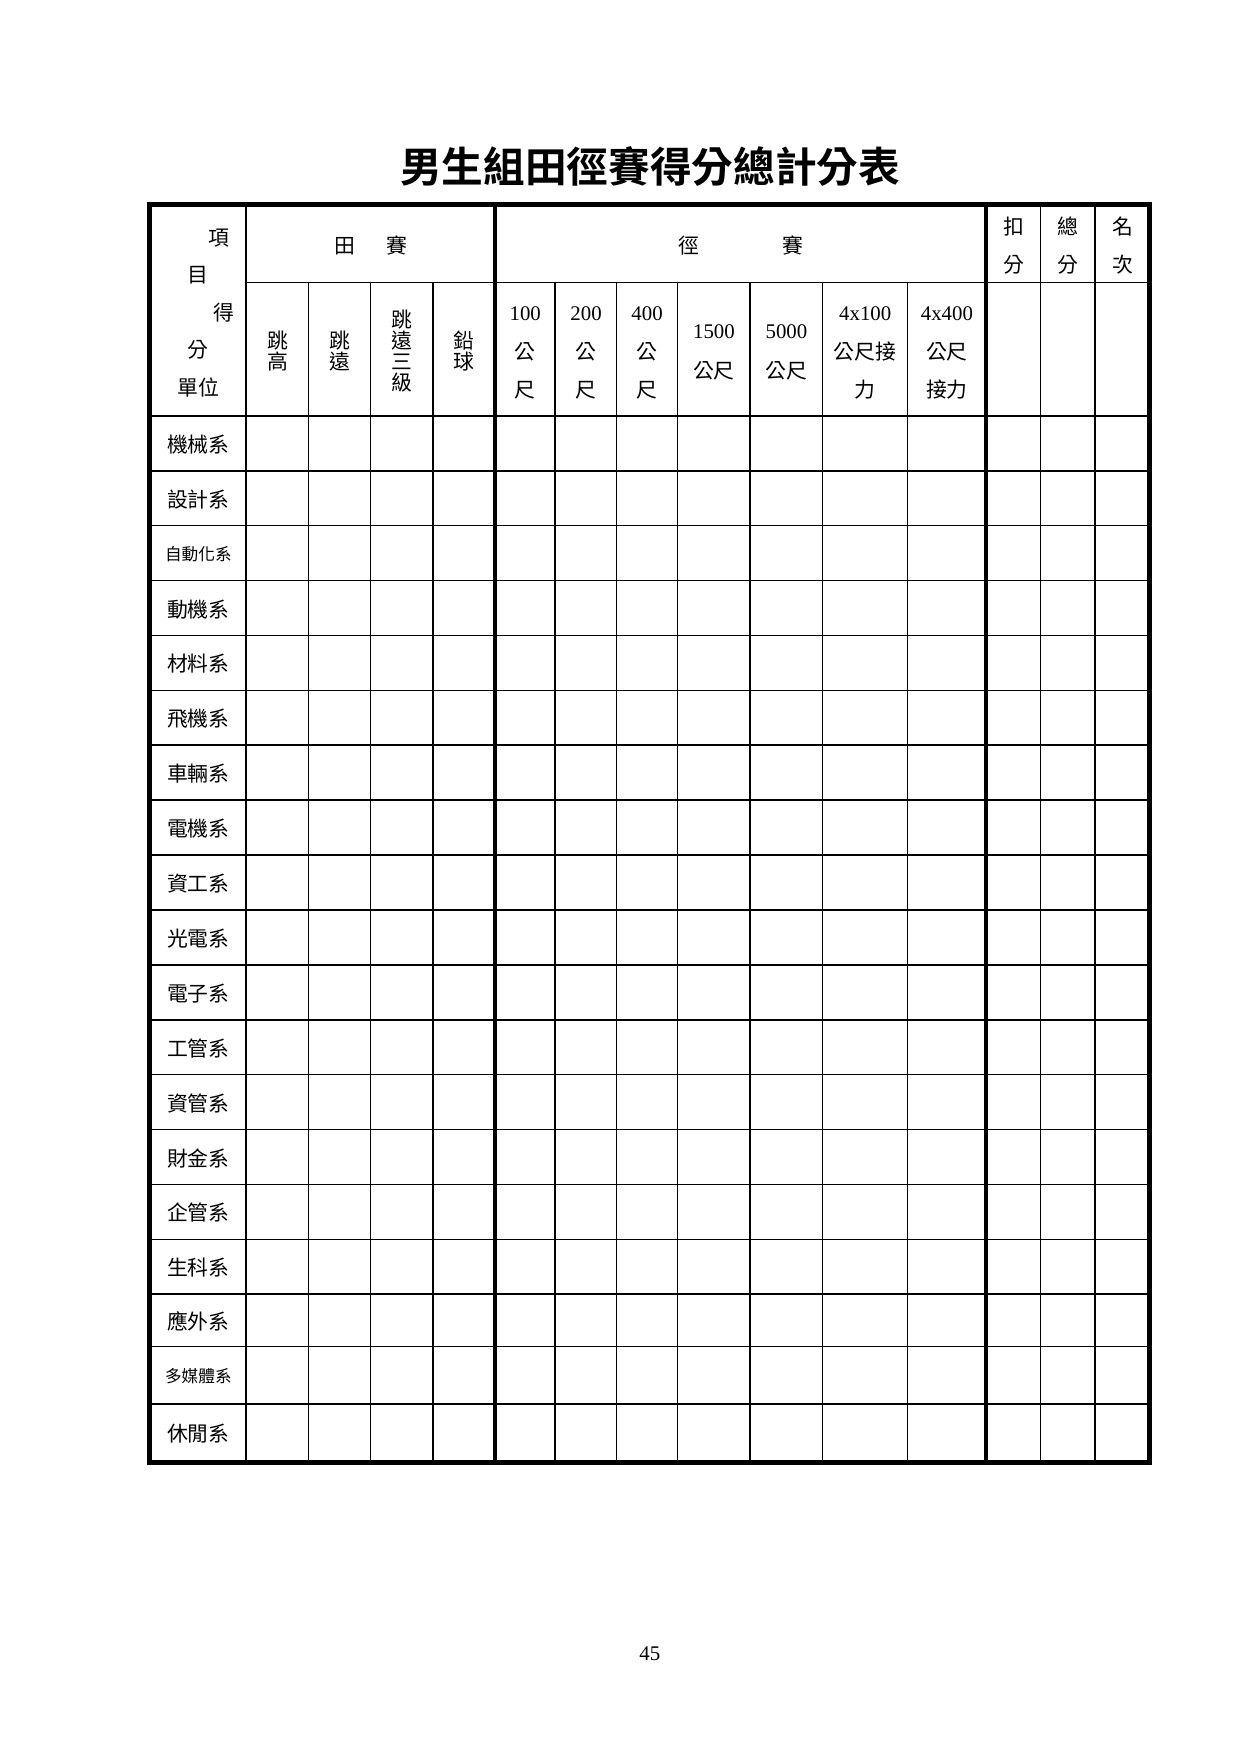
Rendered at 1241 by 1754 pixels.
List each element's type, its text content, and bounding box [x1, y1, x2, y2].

table_cell [678, 1347, 749, 1403]
table_cell [678, 966, 749, 1019]
table_cell [497, 1021, 554, 1074]
table_cell 1500 公尺 [678, 283, 749, 415]
table_cell [1041, 472, 1094, 525]
table_cell [678, 801, 749, 854]
table_cell [751, 966, 822, 1019]
table_cell [309, 911, 370, 964]
table_cell [988, 911, 1040, 964]
table_cell [309, 1405, 370, 1460]
table_cell [617, 636, 677, 689]
table_cell [1096, 417, 1147, 470]
table_cell [908, 526, 984, 580]
table_cell [247, 691, 308, 744]
table_cell [1041, 1021, 1094, 1074]
table_cell [678, 911, 749, 964]
table_cell 企管系 [152, 1185, 245, 1238]
table_cell [371, 1185, 432, 1238]
table_cell [247, 911, 308, 964]
table_cell 跳遠 [309, 283, 370, 415]
table_cell [556, 1347, 616, 1403]
table_cell [988, 1347, 1040, 1403]
table_cell [1041, 636, 1094, 689]
table_cell [823, 911, 907, 964]
table_cell [434, 911, 493, 964]
table_cell [908, 1347, 984, 1403]
table_cell [1041, 1075, 1094, 1129]
table_cell [556, 1021, 616, 1074]
table_cell [1096, 636, 1147, 689]
table_cell [908, 472, 984, 525]
table_cell [988, 526, 1040, 580]
table_cell [1096, 1295, 1147, 1346]
table_cell [434, 966, 493, 1019]
table_cell 跳高 [247, 283, 308, 415]
table_cell [1096, 746, 1147, 799]
table_cell [497, 472, 554, 525]
table_cell [556, 691, 616, 744]
table_cell [1041, 801, 1094, 854]
table_cell [247, 856, 308, 909]
table_cell [247, 1130, 308, 1183]
table_header 名次 [1096, 207, 1147, 282]
table_cell [434, 417, 493, 470]
table_cell 電機系 [152, 801, 245, 854]
table_cell [497, 911, 554, 964]
table_cell [823, 691, 907, 744]
table_cell [1096, 1075, 1147, 1129]
table_cell [497, 1240, 554, 1293]
table_cell [678, 417, 749, 470]
table_cell [1041, 526, 1094, 580]
table_cell [247, 581, 308, 634]
table_cell [434, 801, 493, 854]
table_cell [1096, 1185, 1147, 1238]
table_cell [1041, 1347, 1094, 1403]
table_cell [751, 856, 822, 909]
table_cell [497, 1347, 554, 1403]
table_cell 200公尺 [556, 283, 616, 415]
table_cell [988, 636, 1040, 689]
table_header 徑 賽 [497, 207, 984, 282]
table_cell [247, 1295, 308, 1346]
table_cell [247, 966, 308, 1019]
table_cell [617, 1240, 677, 1293]
table_cell [908, 1185, 984, 1238]
table_cell 資工系 [152, 856, 245, 909]
table_cell [823, 746, 907, 799]
table_cell [247, 636, 308, 689]
table_cell [988, 1295, 1040, 1346]
table_cell [309, 801, 370, 854]
table_cell [1041, 1405, 1094, 1460]
table_cell [309, 1185, 370, 1238]
table_cell [678, 1295, 749, 1346]
table_cell [908, 1021, 984, 1074]
table_cell 4x100公尺接力 [823, 283, 907, 415]
table_cell [678, 636, 749, 689]
table_cell [309, 1021, 370, 1074]
table_cell [751, 911, 822, 964]
table_cell [823, 1075, 907, 1129]
table_cell [617, 1295, 677, 1346]
table_cell [751, 746, 822, 799]
table_cell [908, 581, 984, 634]
table_cell [434, 691, 493, 744]
table_cell [908, 856, 984, 909]
text 男生組田徑賽得分總計分表 [177, 127, 1122, 202]
table_cell [988, 1075, 1040, 1129]
table_cell [497, 1185, 554, 1238]
table_cell [371, 911, 432, 964]
table_cell [908, 636, 984, 689]
table_cell [751, 581, 822, 634]
table_cell [1096, 1347, 1147, 1403]
table_cell [751, 526, 822, 580]
table_cell [617, 911, 677, 964]
table_cell [497, 856, 554, 909]
table_cell [908, 1240, 984, 1293]
table_cell [1096, 966, 1147, 1019]
table_cell [751, 801, 822, 854]
table_cell [617, 581, 677, 634]
table_cell [497, 526, 554, 580]
table_cell [678, 1240, 749, 1293]
table_cell 鉛球 [434, 283, 493, 415]
table_cell [823, 1185, 907, 1238]
table_cell [908, 911, 984, 964]
table_cell [497, 417, 554, 470]
table_cell [309, 581, 370, 634]
table_cell [823, 1130, 907, 1183]
table_cell [247, 1021, 308, 1074]
table_cell [988, 1021, 1040, 1074]
table_cell [1041, 1185, 1094, 1238]
table_cell [823, 417, 907, 470]
table_cell 100 公尺 [497, 283, 554, 415]
table_cell [988, 801, 1040, 854]
table_cell [309, 472, 370, 525]
table_cell [751, 1130, 822, 1183]
table_cell [497, 966, 554, 1019]
table_cell 車輛系 [152, 746, 245, 799]
table_cell [247, 1347, 308, 1403]
table_cell 生科系 [152, 1240, 245, 1293]
table_cell [497, 1295, 554, 1346]
table_cell [556, 581, 616, 634]
table_cell [247, 1075, 308, 1129]
table_cell [678, 472, 749, 525]
table_cell [751, 417, 822, 470]
table_cell [617, 417, 677, 470]
table_cell [371, 746, 432, 799]
table_cell [678, 526, 749, 580]
table_cell [678, 1185, 749, 1238]
table_cell [751, 1185, 822, 1238]
table_cell [1041, 856, 1094, 909]
table_cell [434, 636, 493, 689]
table_cell [434, 1347, 493, 1403]
table_cell [371, 581, 432, 634]
table_cell [434, 856, 493, 909]
table_cell [556, 801, 616, 854]
table_cell [678, 1130, 749, 1183]
table_cell [309, 1295, 370, 1346]
table_cell [247, 1405, 308, 1460]
table_cell [434, 472, 493, 525]
table_cell [1041, 1295, 1094, 1346]
table_cell [371, 1075, 432, 1129]
table_cell [823, 472, 907, 525]
table_cell [751, 1405, 822, 1460]
table_cell [247, 746, 308, 799]
table_cell [751, 1021, 822, 1074]
table_cell [823, 1295, 907, 1346]
table_cell [1041, 966, 1094, 1019]
table_cell 電子系 [152, 966, 245, 1019]
table_cell [1041, 283, 1094, 415]
table_cell [1096, 526, 1147, 580]
table_cell 休閒系 [152, 1405, 245, 1460]
table_cell [751, 1075, 822, 1129]
table_cell [497, 581, 554, 634]
table_cell 飛機系 [152, 691, 245, 744]
table_cell 400 公尺 [617, 283, 677, 415]
table_cell [1096, 1021, 1147, 1074]
table_cell [823, 966, 907, 1019]
table_cell [247, 1185, 308, 1238]
table_cell [617, 526, 677, 580]
table_cell [1041, 746, 1094, 799]
table_cell 5000 公尺 [751, 283, 822, 415]
table_cell [908, 1130, 984, 1183]
table_cell 多媒體系 [152, 1347, 245, 1403]
table_cell [908, 746, 984, 799]
table_cell 跳遠三級 [371, 283, 432, 415]
table_cell [751, 1347, 822, 1403]
table_cell 財金系 [152, 1130, 245, 1183]
table_cell [309, 1075, 370, 1129]
table_cell [556, 636, 616, 689]
table_cell [247, 417, 308, 470]
table_cell [434, 1075, 493, 1129]
table_cell [678, 1405, 749, 1460]
table_cell [371, 691, 432, 744]
table_cell [497, 1130, 554, 1183]
table_cell [1096, 283, 1147, 415]
table_cell 4x400公尺接力 [908, 283, 984, 415]
table_cell [371, 1240, 432, 1293]
table_cell [1041, 911, 1094, 964]
table_cell [1096, 801, 1147, 854]
table_cell [908, 691, 984, 744]
table_cell [556, 417, 616, 470]
table_cell [371, 1347, 432, 1403]
table_cell [371, 472, 432, 525]
table_cell [1096, 1405, 1147, 1460]
table_cell [371, 1130, 432, 1183]
table_cell [371, 1295, 432, 1346]
table_cell [556, 856, 616, 909]
table_cell 設計系 [152, 472, 245, 525]
table_cell [617, 1347, 677, 1403]
table_cell [823, 1021, 907, 1074]
table_cell [497, 691, 554, 744]
table_cell [1041, 691, 1094, 744]
table_cell [497, 636, 554, 689]
table_cell [678, 746, 749, 799]
table_cell 自動化系 [152, 526, 245, 580]
table_cell [823, 856, 907, 909]
table_cell [823, 581, 907, 634]
table_cell [371, 801, 432, 854]
table_cell [556, 472, 616, 525]
table_cell 應外系 [152, 1295, 245, 1346]
table_cell [247, 1240, 308, 1293]
table_cell [371, 966, 432, 1019]
table_header 扣分 [988, 207, 1040, 282]
table_cell [751, 636, 822, 689]
table_cell [497, 1405, 554, 1460]
table_cell [617, 966, 677, 1019]
table_cell [247, 526, 308, 580]
table_cell [309, 966, 370, 1019]
table_cell [1096, 1240, 1147, 1293]
table_cell [678, 691, 749, 744]
table_cell [678, 581, 749, 634]
table_cell [371, 636, 432, 689]
table_cell [1041, 581, 1094, 634]
table_cell [434, 1130, 493, 1183]
table_cell 材料系 [152, 636, 245, 689]
table_cell [823, 1405, 907, 1460]
table_cell [678, 856, 749, 909]
table_cell [617, 801, 677, 854]
table_cell [434, 1240, 493, 1293]
table_cell [988, 1130, 1040, 1183]
table_cell 工管系 [152, 1021, 245, 1074]
table_cell [823, 801, 907, 854]
table_cell [556, 1075, 616, 1129]
table_cell [371, 1405, 432, 1460]
table_cell 動機系 [152, 581, 245, 634]
table_cell 機械系 [152, 417, 245, 470]
table_cell [823, 636, 907, 689]
table_cell [556, 966, 616, 1019]
table_cell [556, 1405, 616, 1460]
table_cell [434, 526, 493, 580]
table_cell [556, 911, 616, 964]
table_cell [988, 472, 1040, 525]
table_cell [434, 581, 493, 634]
table_cell 資管系 [152, 1075, 245, 1129]
table_cell [247, 472, 308, 525]
table_cell [823, 1347, 907, 1403]
table_cell [497, 1075, 554, 1129]
table_cell [908, 966, 984, 1019]
table_cell 光電系 [152, 911, 245, 964]
table_cell [988, 966, 1040, 1019]
table_cell [751, 1295, 822, 1346]
table_cell [617, 1075, 677, 1129]
table_cell [556, 1240, 616, 1293]
table_cell [1096, 691, 1147, 744]
table_cell [556, 746, 616, 799]
table_cell [434, 1405, 493, 1460]
table_cell [556, 1185, 616, 1238]
table_cell [751, 1240, 822, 1293]
table_cell [678, 1075, 749, 1129]
table_cell [988, 581, 1040, 634]
table_cell [309, 1347, 370, 1403]
table_cell [988, 417, 1040, 470]
table_cell [309, 1130, 370, 1183]
table_cell [556, 1295, 616, 1346]
table_cell [751, 691, 822, 744]
table_cell [309, 691, 370, 744]
table_cell [371, 1021, 432, 1074]
table_cell [309, 856, 370, 909]
table_cell [434, 1185, 493, 1238]
table_cell [988, 1185, 1040, 1238]
table_header 總 分 [1041, 207, 1094, 282]
table_cell [908, 1075, 984, 1129]
table_cell [434, 1021, 493, 1074]
table_cell [247, 801, 308, 854]
table_cell [556, 1130, 616, 1183]
table_cell [617, 1130, 677, 1183]
table_cell [1041, 1240, 1094, 1293]
table_cell [908, 1405, 984, 1460]
table_cell [556, 526, 616, 580]
table_cell [434, 746, 493, 799]
table_cell [988, 1240, 1040, 1293]
table_cell [988, 856, 1040, 909]
table_cell [988, 746, 1040, 799]
table_cell [1096, 472, 1147, 525]
table_cell [1041, 417, 1094, 470]
table_cell [908, 1295, 984, 1346]
table_cell [823, 1240, 907, 1293]
table_cell [1096, 1130, 1147, 1183]
table_cell [309, 417, 370, 470]
table_cell [309, 526, 370, 580]
table_cell [988, 1405, 1040, 1460]
table_cell [617, 1185, 677, 1238]
table_cell [678, 1021, 749, 1074]
table_cell [371, 417, 432, 470]
table_cell [1096, 581, 1147, 634]
table_cell [309, 636, 370, 689]
table_cell [309, 1240, 370, 1293]
table_header 項目 得分 單位 [152, 207, 245, 415]
table_cell [617, 472, 677, 525]
table_header 田 賽 [247, 207, 493, 282]
table_cell [908, 417, 984, 470]
table_cell [617, 856, 677, 909]
table_cell [497, 801, 554, 854]
table_cell [988, 691, 1040, 744]
table_cell [1096, 856, 1147, 909]
table_cell [371, 526, 432, 580]
table_cell [1041, 1130, 1094, 1183]
table_cell [988, 283, 1040, 415]
table_cell [434, 1295, 493, 1346]
table_cell [908, 801, 984, 854]
table_cell [497, 746, 554, 799]
table_cell [617, 1021, 677, 1074]
table_cell [1096, 911, 1147, 964]
table_cell [751, 472, 822, 525]
table_cell [617, 746, 677, 799]
table_cell [371, 856, 432, 909]
table_cell [617, 1405, 677, 1460]
table_cell [617, 691, 677, 744]
table_cell [823, 526, 907, 580]
table_cell [309, 746, 370, 799]
